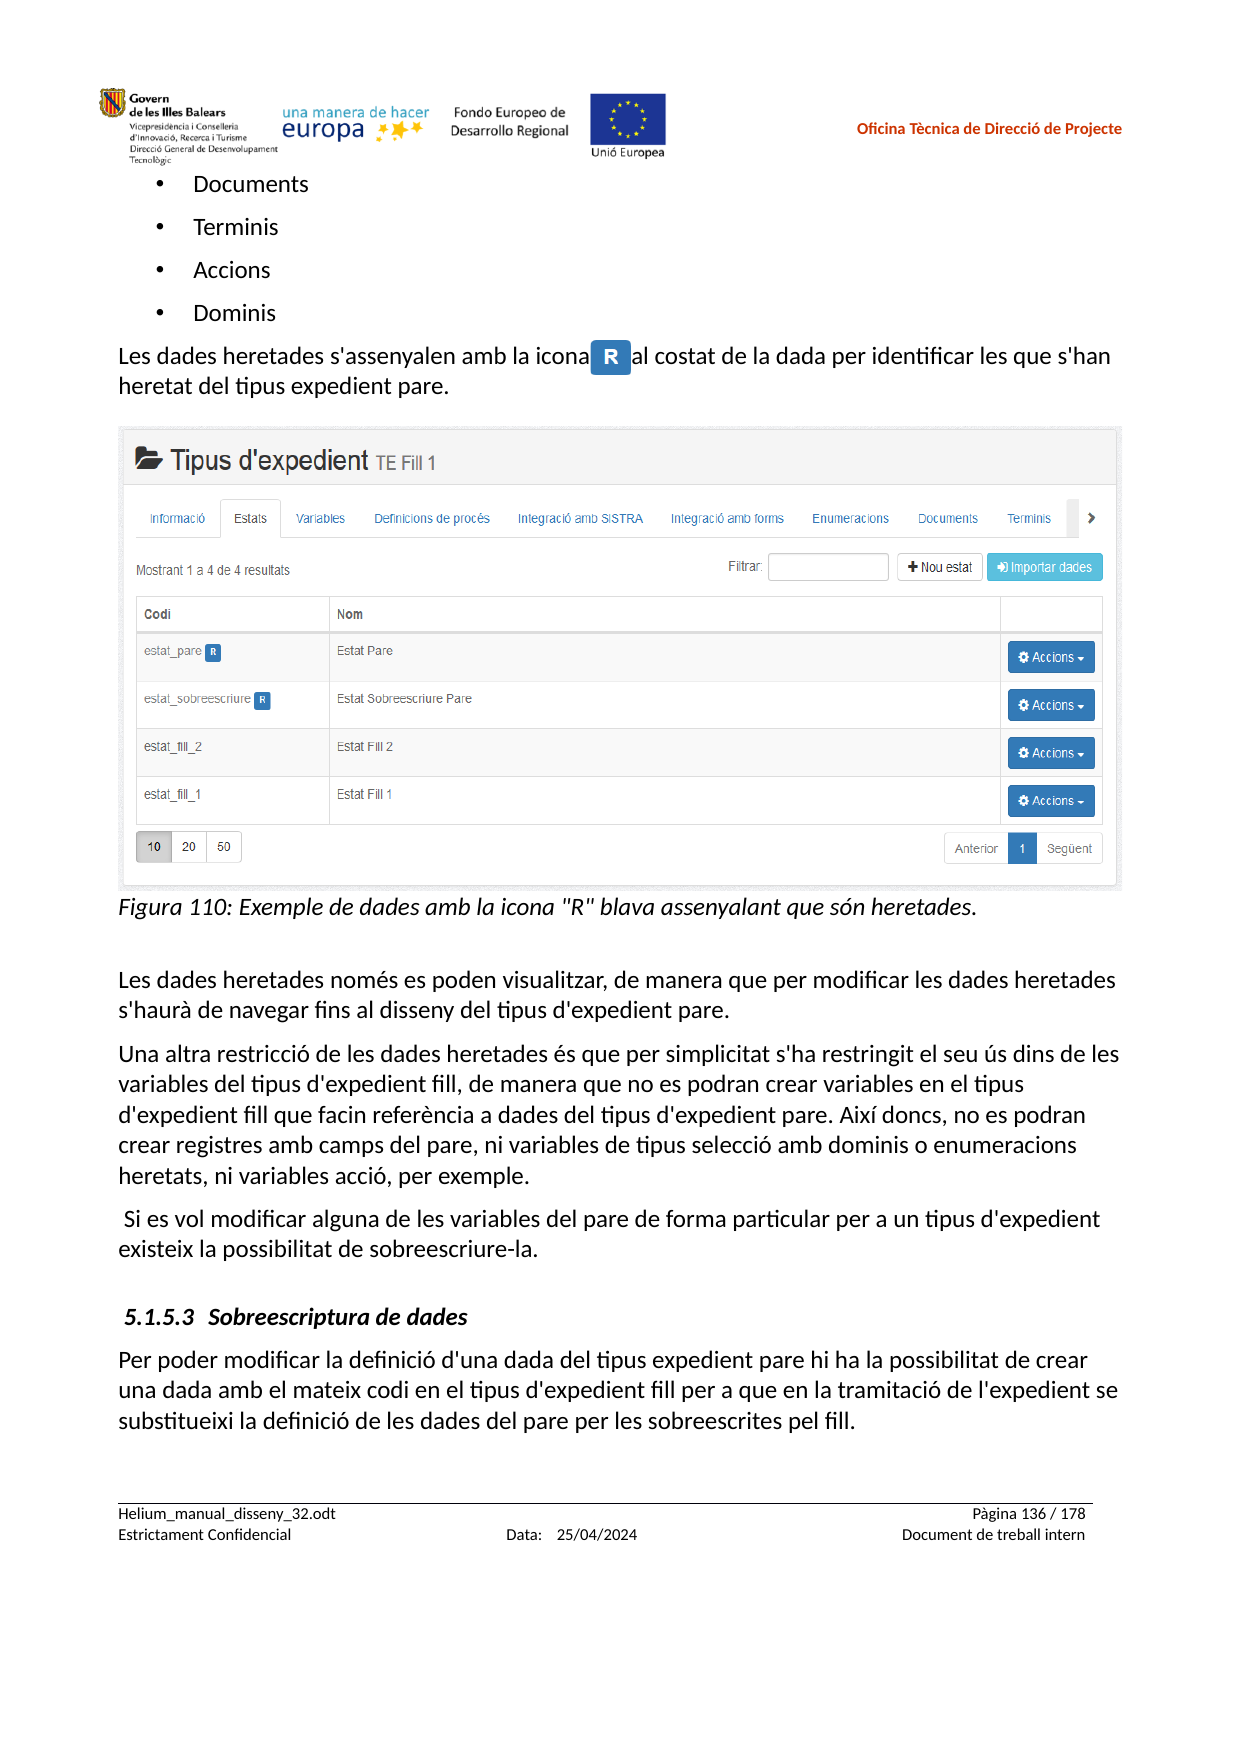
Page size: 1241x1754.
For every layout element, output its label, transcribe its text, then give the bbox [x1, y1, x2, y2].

list Accions [156, 254, 1122, 284]
text Les dades heretades s'assenyalen amb la icona al costat de la dada per identificar les que s'han heretat del tipus expedient pare. [118, 340, 1122, 401]
text Figura 110: Exemple de dades amb la icona "R" blava assenyalant que són heretades. [118, 891, 1122, 921]
text Per poder modificar la definició d'una dada del tipus expedient pare hi ha la possibilitat de crear una dada amb el mateix codi en el tipus d'expedient fill per a que en la tramitació de l'expedient se substitueixi la definició de les dades del pare per les sobreescrites pel fill. [118, 1344, 1122, 1436]
list Dominis [156, 297, 1122, 327]
picture [590, 340, 631, 375]
text Les dades heretades només es poden visualitzar, de manera que per modificar les dades heretades s'haurà de navegar fins al disseny del tipus d'expedient pare. [118, 964, 1122, 1025]
text Una altra restricció de les dades heretades és que per simplicitat s'ha restringit el seu ús dins de les variables del tipus d'expedient fill, de manera que no es podran crear variables en el tipus d'expedient fill que facin referència a dades del tipus d'expedient pare. Així doncs, no es podran crear registres amb camps del pare, ni variables de tipus selecció amb dominis o enumeracions heretats, ni variables acció, per exemple. [118, 1038, 1122, 1190]
subtitle Sobreescriptura de dades [118, 1301, 1122, 1332]
picture [99, 87, 668, 166]
list Terminis [156, 211, 1122, 241]
list Documents [156, 168, 1122, 198]
text Si es vol modificar alguna de les variables del pare de forma particular per a un tipus d'expedient existeix la possibilitat de sobreescriure-la. [118, 1203, 1122, 1264]
